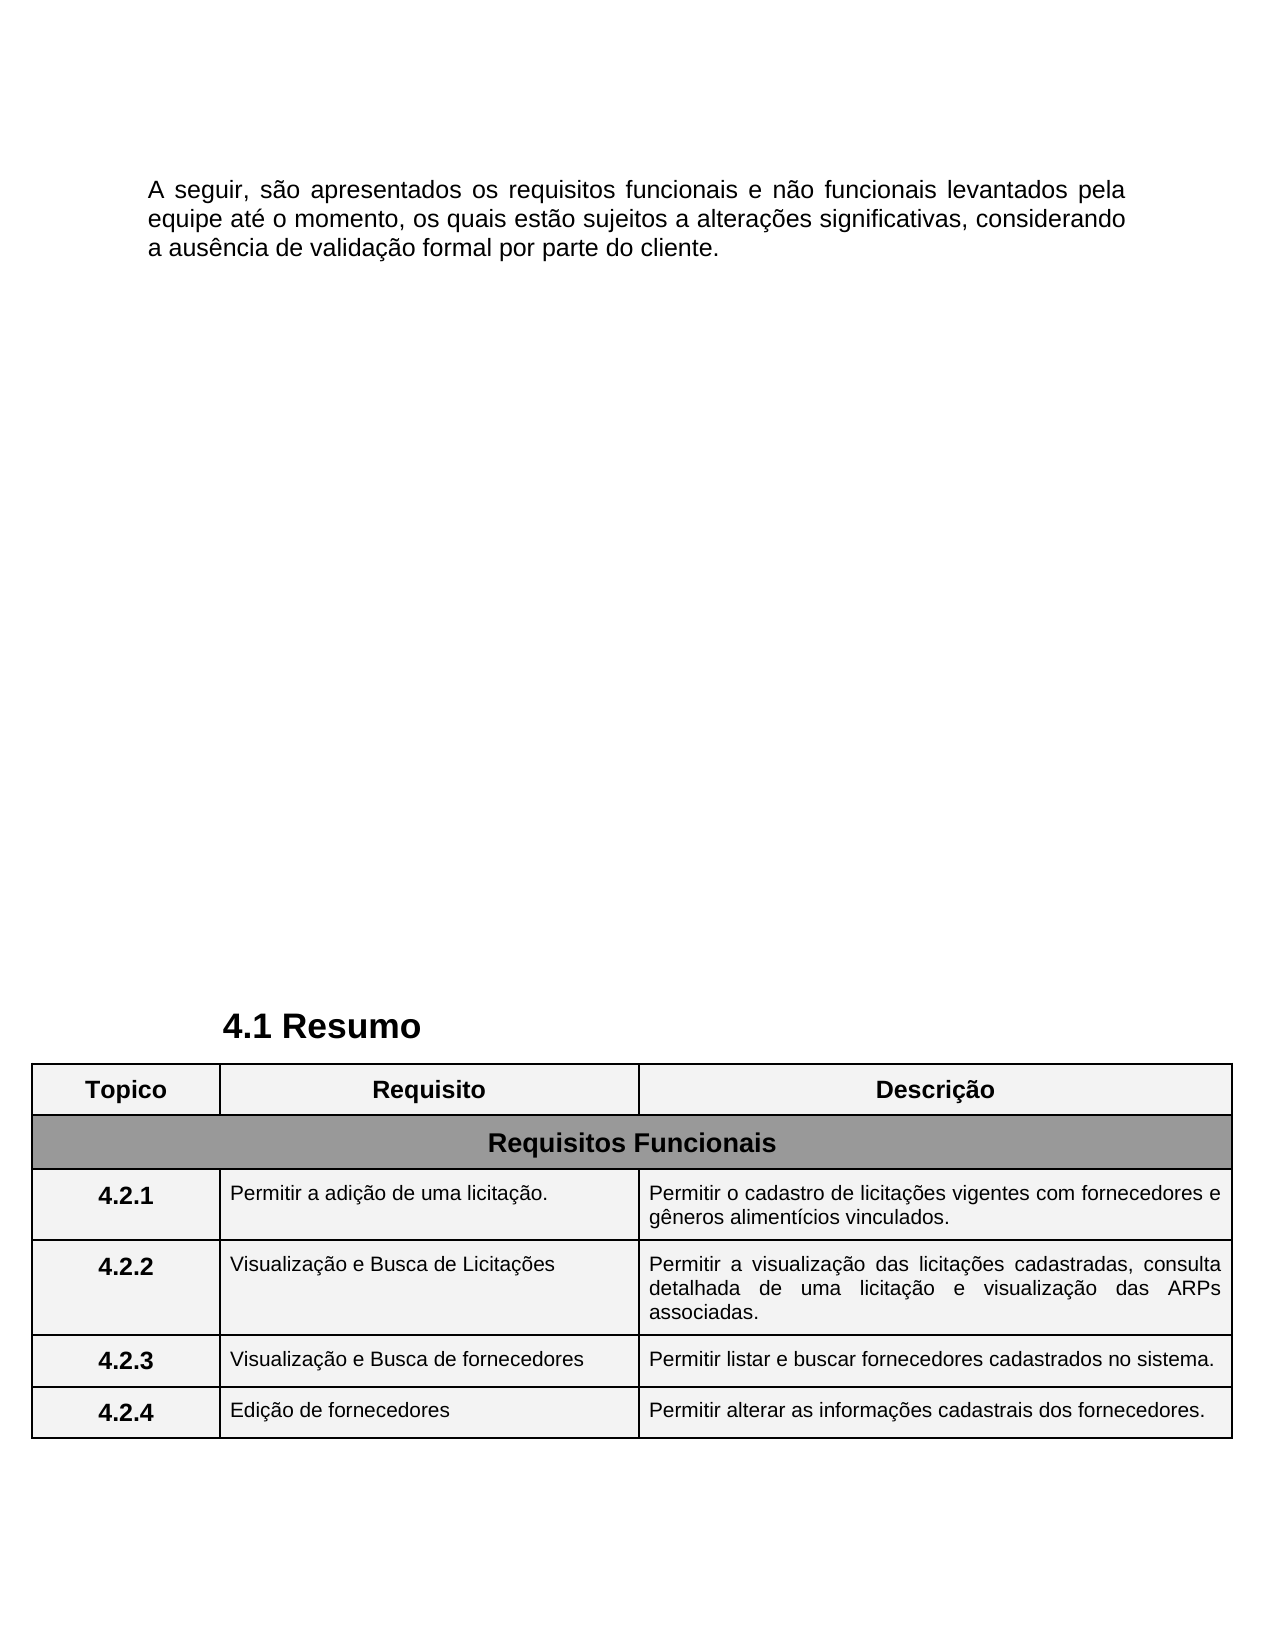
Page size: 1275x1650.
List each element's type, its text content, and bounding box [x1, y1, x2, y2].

table_header Requisito [221, 1065, 638, 1114]
table_cell Edição de fornecedores [221, 1388, 638, 1437]
table_cell 4.2.1 [33, 1170, 219, 1239]
table_cell 4.2.3 [33, 1336, 219, 1386]
text A seguir, são apresentados os requisitos funcionais e não funcionais levantados pela equipe até o momento, os quais estão sujeitos a alterações significativas, considerando a ausência de validação formal por parte do cliente. [148, 175, 1127, 262]
table_header Descrição [640, 1065, 1231, 1114]
table_cell Permitir a visualização das licitações cadastradas, consulta detalhada de uma licitação e visualização das ARPs associadas. [640, 1241, 1231, 1334]
table_cell Permitir alterar as informações cadastrais dos fornecedores. [640, 1388, 1231, 1437]
table_cell Visualização e Busca de Licitações [221, 1241, 638, 1334]
table_header Topico [33, 1065, 219, 1114]
table_cell Requisitos Funcionais [33, 1116, 1231, 1168]
table_cell Permitir o cadastro de licitações vigentes com fornecedores e gêneros alimentícios vinculados. [640, 1170, 1231, 1239]
table_cell Visualização e Busca de fornecedores [221, 1336, 638, 1386]
table_cell Permitir a adição de uma licitação. [221, 1170, 638, 1239]
text 4.1 Resumo [223, 1005, 1127, 1046]
table_cell 4.2.2 [33, 1241, 219, 1334]
table_cell 4.2.4 [33, 1388, 219, 1437]
table_cell Permitir listar e buscar fornecedores cadastrados no sistema. [640, 1336, 1231, 1386]
